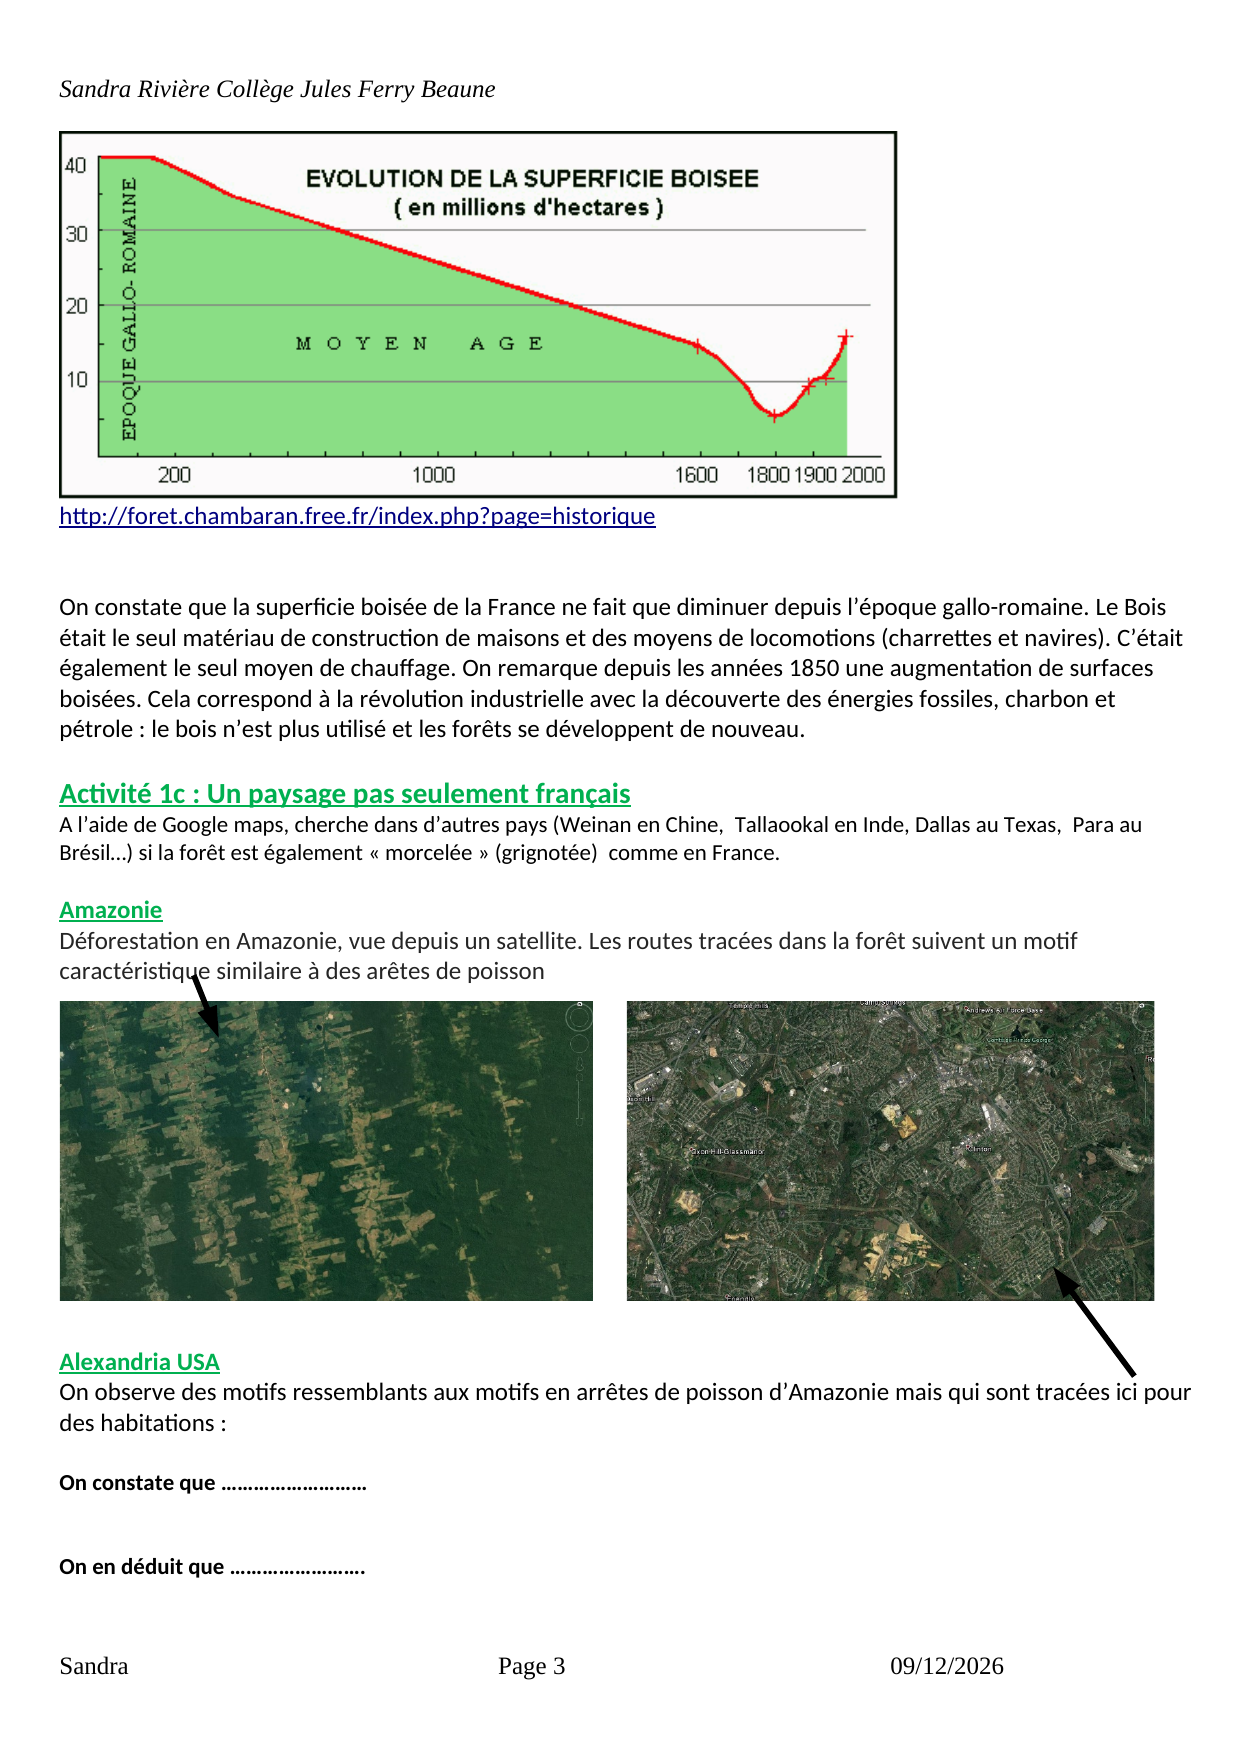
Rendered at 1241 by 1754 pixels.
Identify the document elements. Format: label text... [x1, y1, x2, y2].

text On observe des motifs ressemblants aux motifs en arrêtes de poisson d’Amazonie mais qui sont tracées ici pour des habitations : [59, 1376, 1196, 1437]
text On en déduit que ……………………. [59, 1552, 1196, 1580]
text [1117, 1346, 1196, 1376]
text http://foret.chambaran.free.fr/index.php?page=historique [59, 500, 1196, 531]
text Activité 1c : Un paysage pas seulement français [59, 775, 1196, 810]
text A l’aide de Google maps, cherche dans d’autres pays (Weinan en Chine, Tallaookal en Inde, Dallas au Texas, Para au Brésil…) si la forêt est également « morcelée » (grignotée) comme en France. [59, 810, 1196, 866]
text On constate que ……………………… [59, 1468, 1196, 1496]
text Déforestation en Amazonie, vue depuis un satellite. Les routes tracées dans la forêt suivent un motif caractéristique similaire à des arêtes de poisson [59, 925, 1196, 986]
text Amazonie [59, 894, 1196, 925]
text On constate que la superficie boisée de la France ne fait que diminuer depuis l’époque gallo-romaine. Le Bois était le seul matériau de construction de maisons et des moyens de locomotions (charrettes et navires). C’était également le seul moyen de chauffage. On remarque depuis les années 1850 une augmentation de surfaces boisées. Cela correspond à la révolution industrielle avec la découverte des énergies fossiles, charbon et pétrole : le bois n’est plus utilisé et les forêts se développent de nouveau. [59, 592, 1196, 744]
text Alexandria USA [59, 1346, 1129, 1376]
